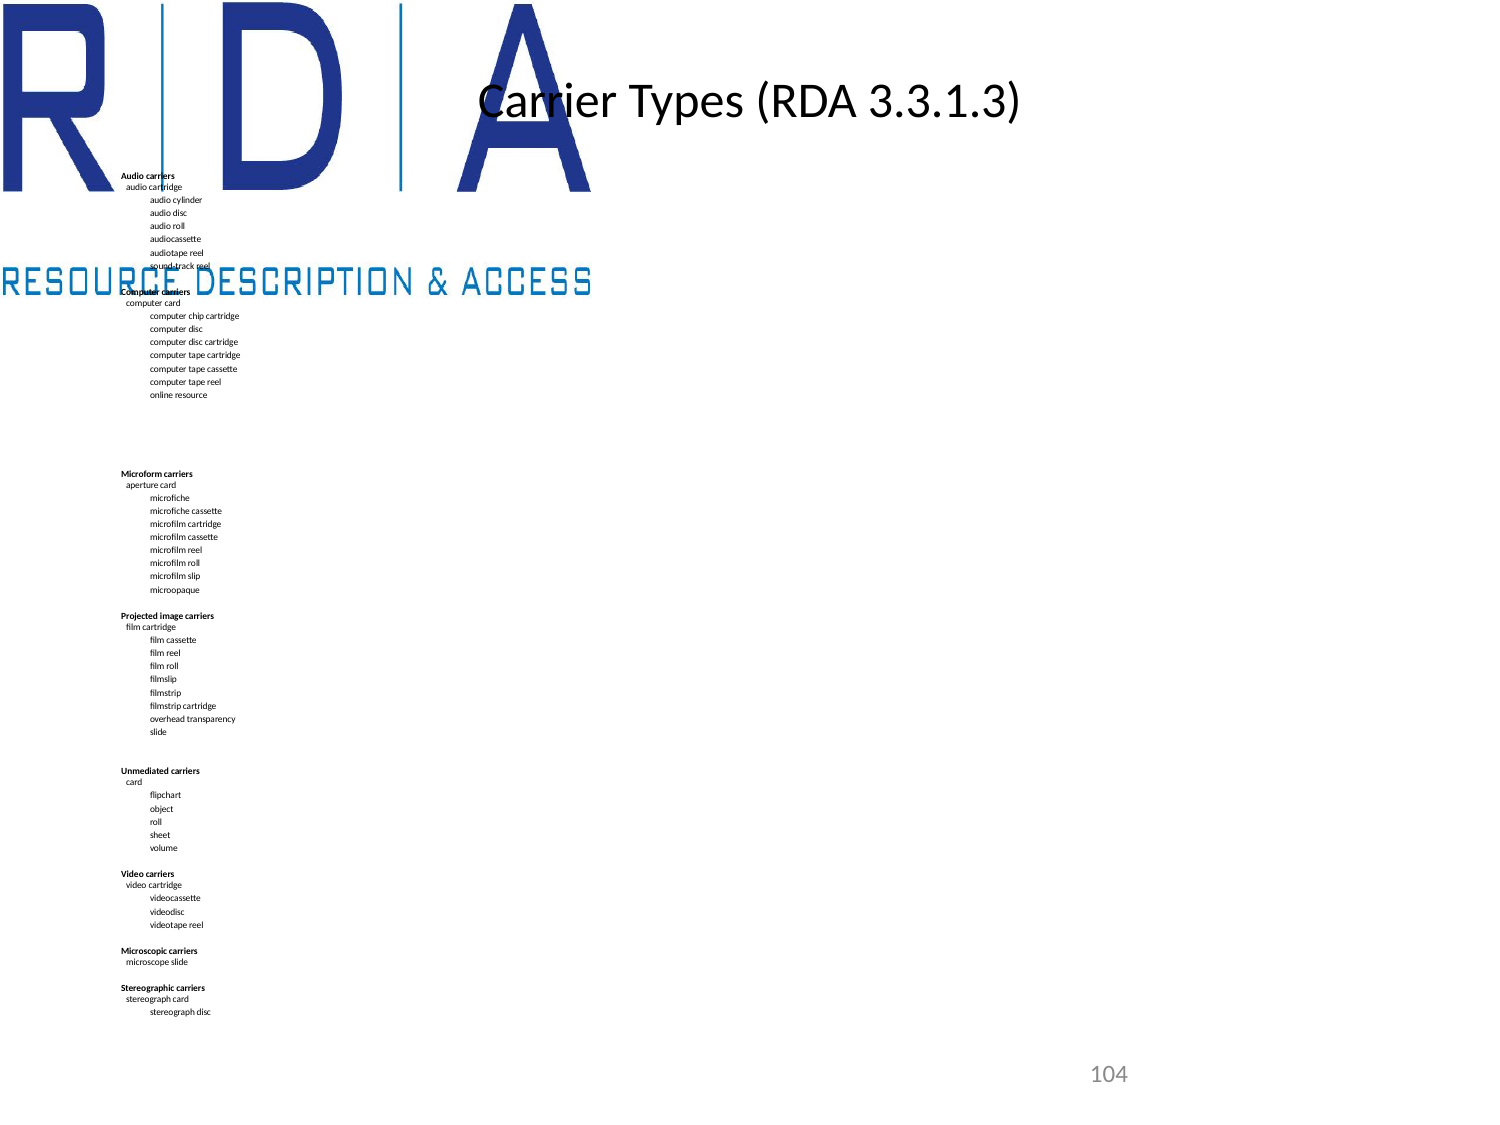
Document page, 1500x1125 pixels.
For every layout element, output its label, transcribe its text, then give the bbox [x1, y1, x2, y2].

list Audio carriers audio cartridge audio cylinder audio disc audio roll audiocassette audiotape reel sound-track reel Computer carriers computer card computer chip cartridge computer disc computer disc cartridge computer tape cartridge computer tape cassette computer tape reel online resource Microform carriers aperture card microfiche microfiche cassette microfilm cartridge microfilm cassette microfilm reel microfilm roll microfilm slip microopaque Projected image carriers film cartridge film cassette film reel film roll filmslip filmstrip filmstrip cartridge overhead transparency slide Unmediated carriers card flipchart object roll sheet volume Video carriers video cartridge videocassette videodisc videotape reel Microscopic carriers microscope slide Stereographic carriers stereograph card stereograph disc [75, 162, 1413, 1038]
title Carrier Types (RDA 3.3.1.3) [75, 45, 1426, 150]
text_box 104 [1074, 1042, 1426, 1103]
